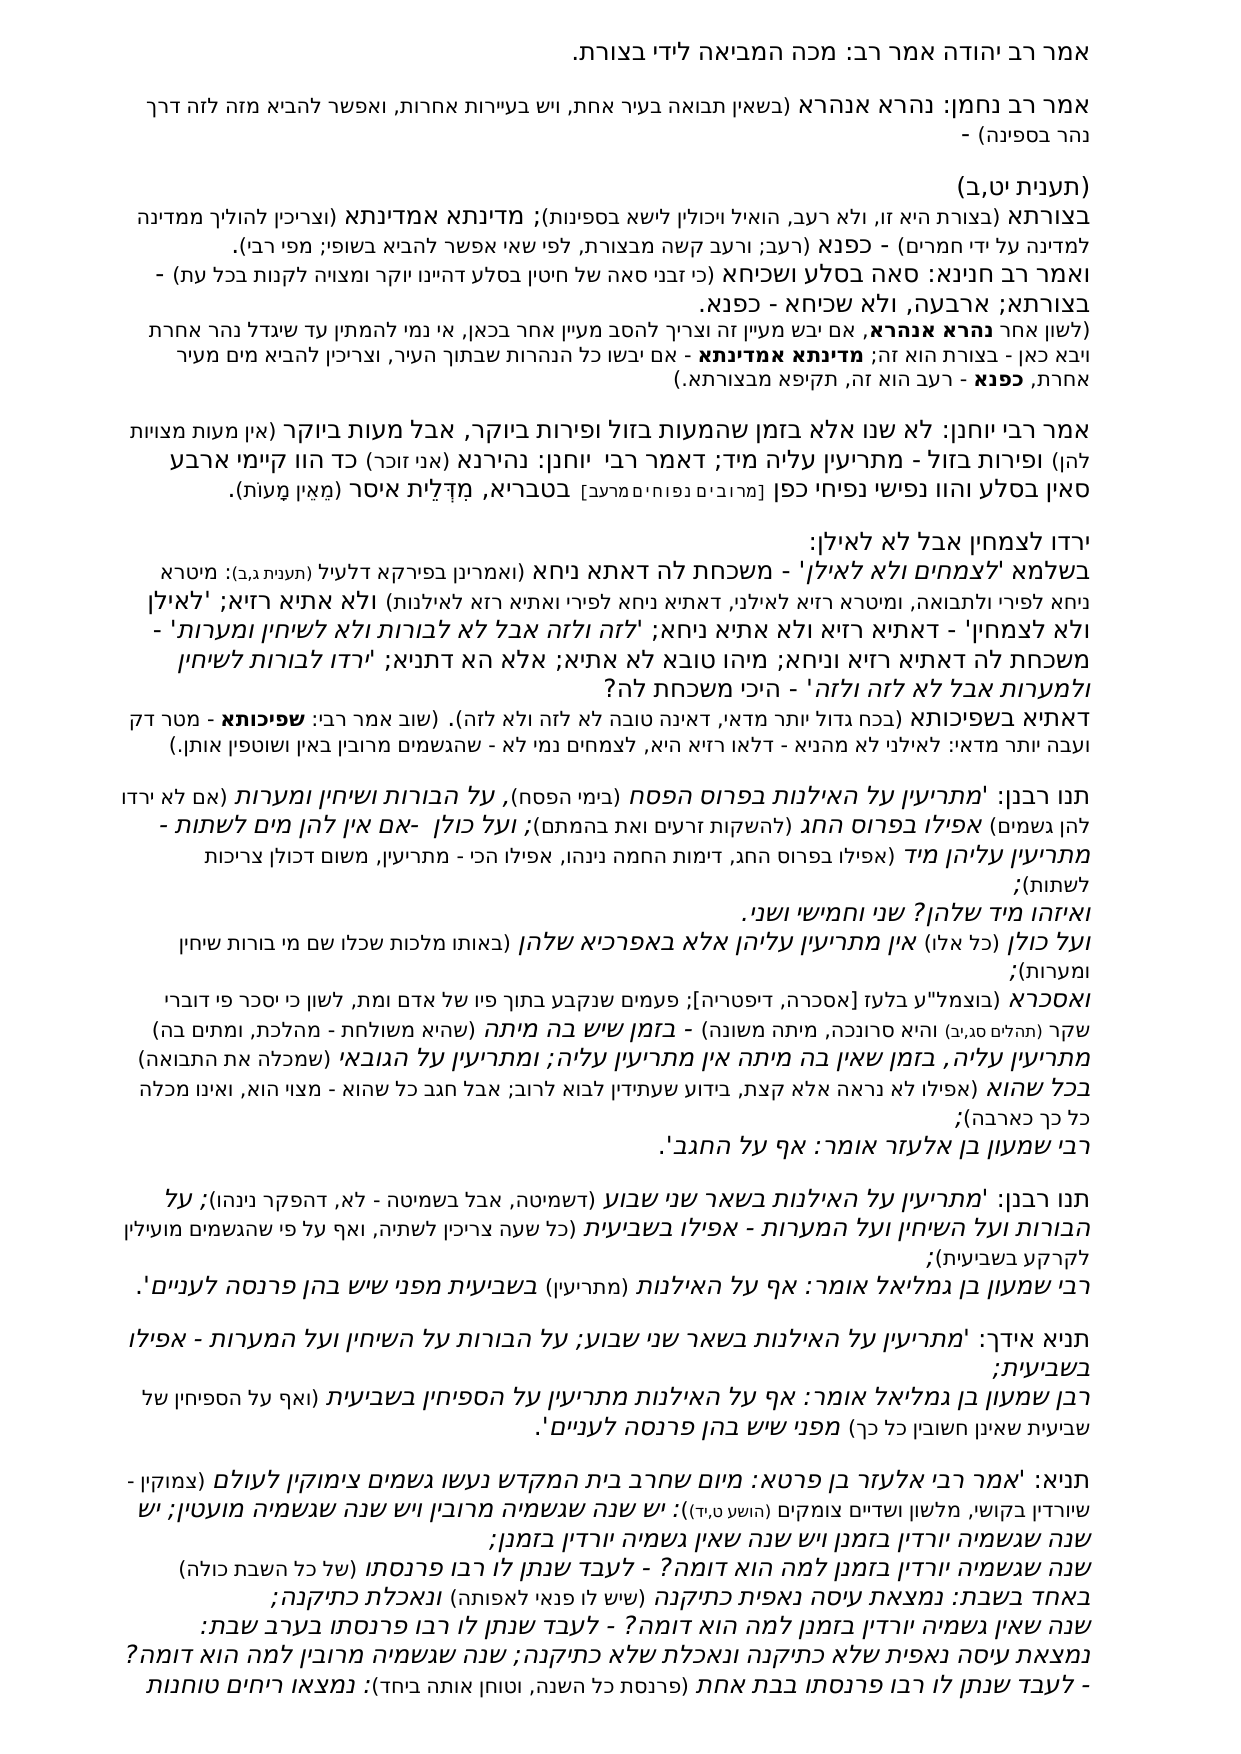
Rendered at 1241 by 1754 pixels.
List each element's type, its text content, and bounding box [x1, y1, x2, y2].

text בשלמא 'לצמחים ולא לאילן' - משכחת לה דאתא ניחא (ואמרינן בפירקא דלעיל (תענית ג,ב): מיטרא ניחא לפירי ולתבואה, ומיטרא רזיא לאילני, דאתיא ניחא לפירי ואתיא רזא לאילנות) ולא אתיא רזיא; 'לאילן ולא לצמחין' - דאתיא רזיא ולא אתיא ניחא; 'לזה ולזה אבל לא לבורות ולא לשיחין ומערות' - משכחת לה דאתיא רזיא וניחא; מיהו טובא לא אתיא; אלא הא דתניא; 'ירדו לבורות לשיחין ולמערות אבל לא לזה ולזה' - היכי משכחת לה? [120, 557, 1090, 703]
text אמר רב יהודה אמר רב: מכה המביאה לידי בצורת. [120, 37, 1090, 66]
text תניא אידך: 'מתריעין על האילנות בשאר שני שבוע; על הבורות על השיחין ועל המערות - אפילו בשביעית; [120, 1325, 1090, 1383]
text שנה שאין גשמיה יורדין בזמנן למה הוא דומה? - לעבד שנתן לו רבו פרנסתו בערב שבת: נמצאת עיסה נאפית שלא כתיקנה ונאכלת שלא כתיקנה; שנה שגשמיה מרובין למה הוא דומה? - לעבד שנתן לו רבו פרנסתו בבת אחת (פרנסת כל השנה, וטוחן אותה ביחד): נמצאו ריחים טוחנות [120, 1611, 1090, 1699]
text שנה שגשמיה יורדין בזמנן למה הוא דומה? - לעבד שנתן לו רבו פרנסתו (של כל השבת כולה) באחד בשבת: נמצאת עיסה נאפית כתיקנה (שיש לו פנאי לאפותה) ונאכלת כתיקנה; [120, 1553, 1090, 1611]
text רבי שמעון בן גמליאל אומר: אף על האילנות (מתריעין) בשביעית מפני שיש בהן פרנסה לעניים'. [120, 1272, 1090, 1301]
text תנו רבנן: 'מתריעין על האילנות בשאר שני שבוע (דשמיטה, אבל בשמיטה - לא, דהפקר נינהו); על הבורות ועל השיחין ועל המערות - אפילו בשביעית (כל שעה צריכין לשתיה, ואף על פי שהגשמים מועילין לקרקע בשביעית); [120, 1184, 1090, 1272]
text תנו רבנן: 'מתריעין על האילנות בפרוס הפסח (בימי הפסח), על הבורות ושיחין ומערות (אם לא ירדו להן גשמים) אפילו בפרוס החג (להשקות זרעים ואת בהמתם); ועל כולן -אם אין להן מים לשתות - מתריעין עליהן מיד (אפילו בפרוס החג, דימות החמה נינהו, אפילו הכי - מתריעין, משום דכולן צריכות לשתות); [120, 781, 1090, 898]
text אמר רב נחמן: נהרא אנהרא (בשאין תבואה בעיר אחת, ויש בעיירות אחרות, ואפשר להביא מזה לזה דרך נהר בספינה) - [120, 90, 1090, 148]
text ירדו לצמחין אבל לא לאילן: [120, 528, 1090, 557]
text רבן שמעון בן גמליאל אומר: אף על האילנות מתריעין על הספיחין בשביעית (ואף על הספיחין של שביעית שאינן חשובין כל כך) מפני שיש בהן פרנסה לעניים'. [120, 1383, 1090, 1441]
text תניא: 'אמר רבי אלעזר בן פרטא: מיום שחרב בית המקדש נעשו גשמים צימוקין לעולם (צמוקין - שיורדין בקושי, מלשון ושדיים צומקים (הושע ט,יד)): יש שנה שגשמיה מרובין ויש שנה שגשמיה מועטין; יש שנה שגשמיה יורדין בזמנן ויש שנה שאין גשמיה יורדין בזמנן; [120, 1465, 1090, 1553]
text אמר רבי יוחנן: לא שנו אלא בזמן שהמעות בזול ופירות ביוקר, אבל מעות ביוקר (אין מעות מצויות להן) ופירות בזול - מתריעין עליה מיד; דאמר רבי יוחנן: נהירנא (אני זוכר) כד הוו קיימי ארבע סאין בסלע והוו נפישי נפיחי כפן [מרובים נפוחים מרעב] בטבריא, מִדְּלֵית איסר (מֵאֵין מָעוֹת). [120, 416, 1090, 504]
text (תענית יט,ב) [120, 172, 1090, 201]
text ועל כולן (כל אלו) אין מתריעין עליהן אלא באפרכיא שלהן (באותו מלכות שכלו שם מי בורות שיחין ומערות); [120, 927, 1090, 985]
text ואיזהו מיד שלהן? שני וחמישי ושני. [120, 898, 1090, 927]
text דאתיא בשפיכותא (בכח גדול יותר מדאי, דאינה טובה לא לזה ולא לזה). (שוב אמר רבי: שפיכותא - מטר דק ועבה יותר מדאי: לאילני לא מהניא - דלאו רזיא היא, לצמחים נמי לא - שהגשמים מרובין באין ושוטפין אותן.) [120, 703, 1090, 757]
text ואמר רב חנינא: סאה בסלע ושכיחא (כי זבני סאה של חיטין בסלע דהיינו יוקר ומצויה לקנות בכל עת) - בצורתא; ארבעה, ולא שכיחא - כפנא. [120, 259, 1090, 318]
text ואסכרא (בוצמל"ע בלעז [אסכרה, דיפטריה]; פעמים שנקבע בתוך פיו של אדם ומת, לשון כי יסכר פי דוברי שקר (תהלים סג,יב) והיא סרונכה, מיתה משונה) - בזמן שיש בה מיתה (שהיא משולחת - מהלכת, ומתים בה) מתריעין עליה, בזמן שאין בה מיתה אין מתריעין עליה; ומתריעין על הגובאי (שמכלה את התבואה) בכל שהוא (אפילו לא נראה אלא קצת, בידוע שעתידין לבוא לרוב; אבל חגב כל שהוא - מצוי הוא, ואינו מכלה כל כך כארבה); [120, 985, 1090, 1131]
text רבי שמעון בן אלעזר אומר: אף על החגב'. [120, 1131, 1090, 1160]
text בצורתא (בצורת היא זו, ולא רעב, הואיל ויכולין לישא בספינות); מדינתא אמדינתא (וצריכין להוליך ממדינה למדינה על ידי חמרים) - כפנא (רעב; ורעב קשה מבצורת, לפי שאי אפשר להביא בשופי; מפי רבי). [120, 201, 1090, 259]
text (לשון אחר נהרא אנהרא, אם יבש מעיין זה וצריך להסב מעיין אחר בכאן, אי נמי להמתין עד שיגדל נהר אחרת ויבא כאן - בצורת הוא זה; מדינתא אמדינתא - אם יבשו כל הנהרות שבתוך העיר, וצריכין להביא מים מעיר אחרת, כפנא - רעב הוא זה, תקיפא מבצורתא.) [120, 318, 1090, 392]
